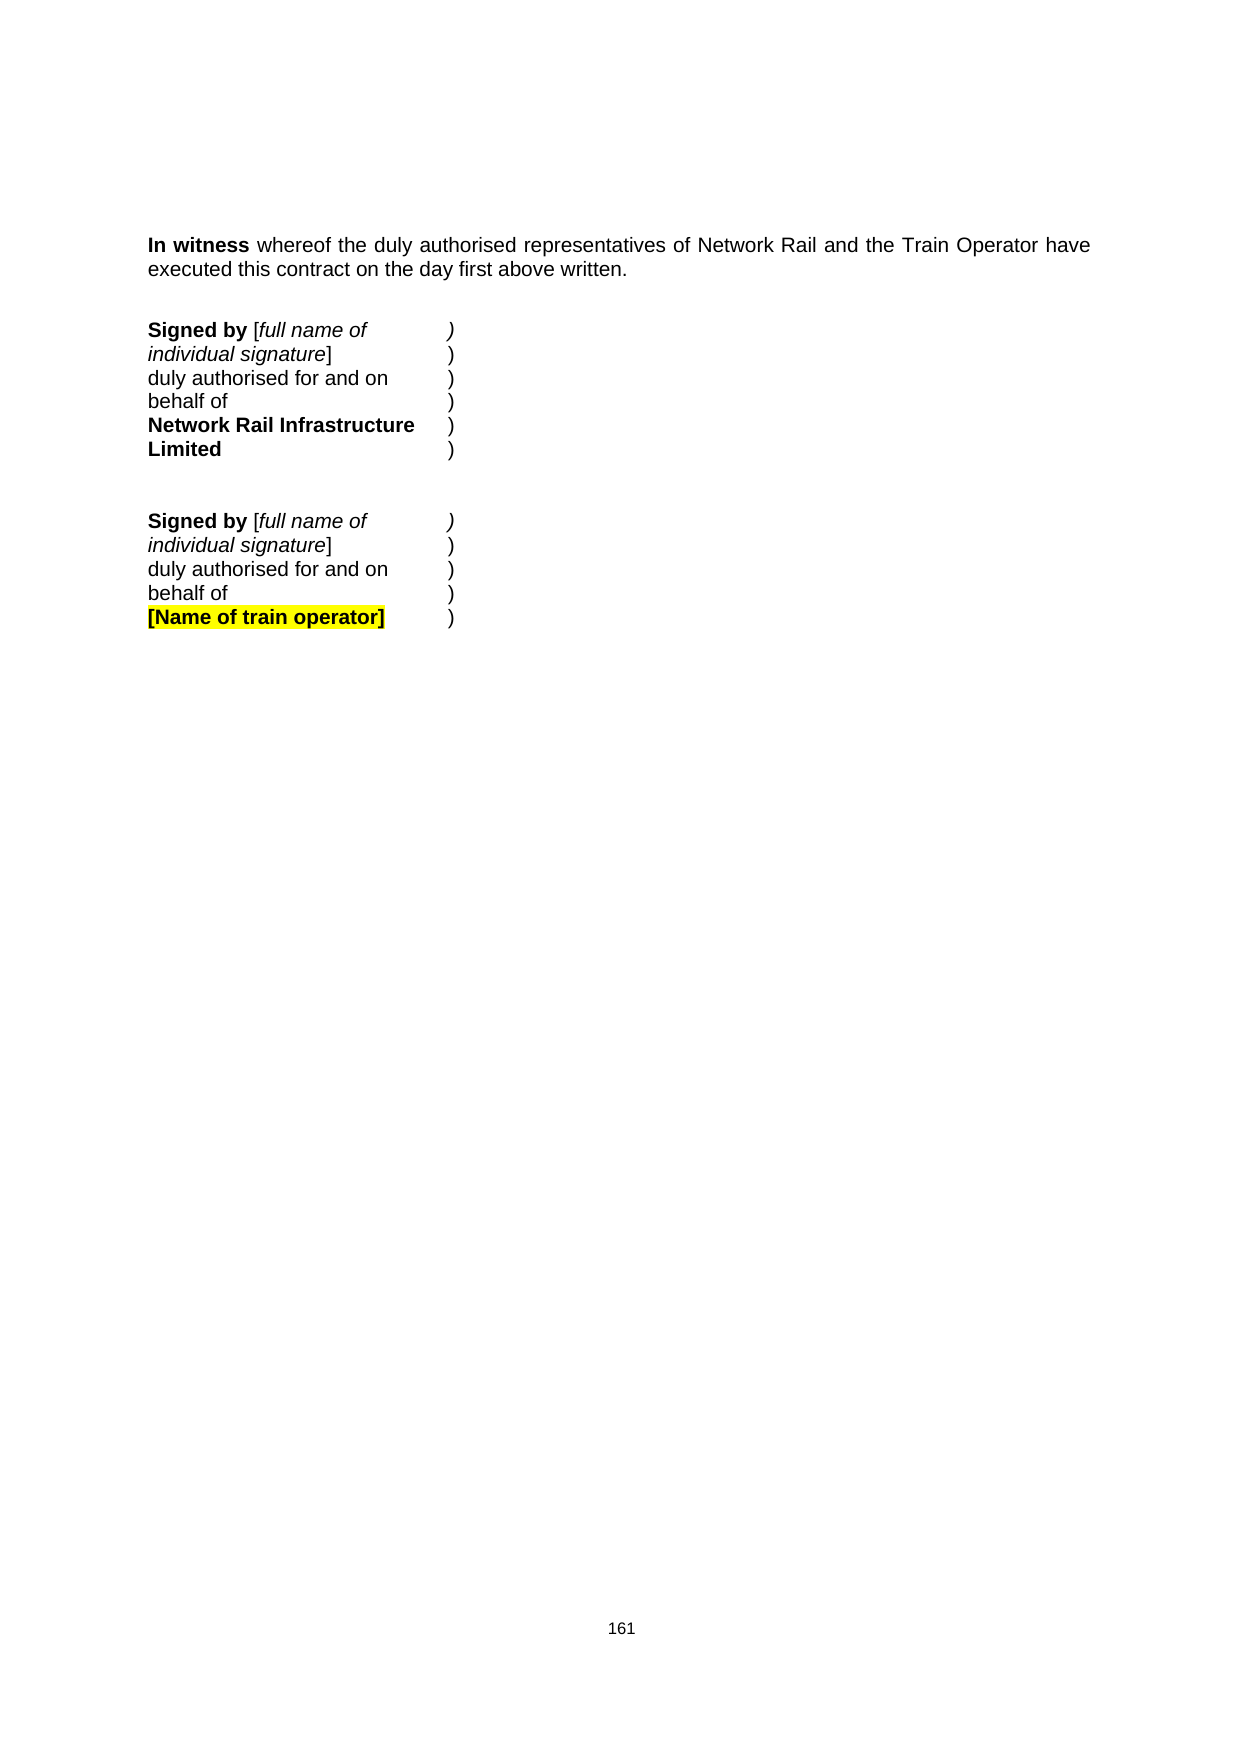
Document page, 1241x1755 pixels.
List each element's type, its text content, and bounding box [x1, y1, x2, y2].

text behalf of ) [148, 389, 1093, 413]
text Limited ) [148, 437, 1093, 461]
text In witness whereof the duly authorised representatives of Network Rail and the Train Operator have executed this contract on the day first above written. [148, 233, 1093, 281]
text Signed by [full name of ) [148, 317, 1093, 341]
text behalf of ) [148, 581, 1093, 605]
text duly authorised for and on ) [148, 557, 1093, 581]
text [Name of train operator] ) [148, 605, 1093, 629]
text individual signature] ) [148, 341, 1093, 365]
text duly authorised for and on ) [148, 365, 1093, 389]
text Signed by [full name of ) [148, 509, 1093, 533]
text individual signature] ) [148, 533, 1093, 557]
text Network Rail Infrastructure ) [148, 413, 1093, 437]
